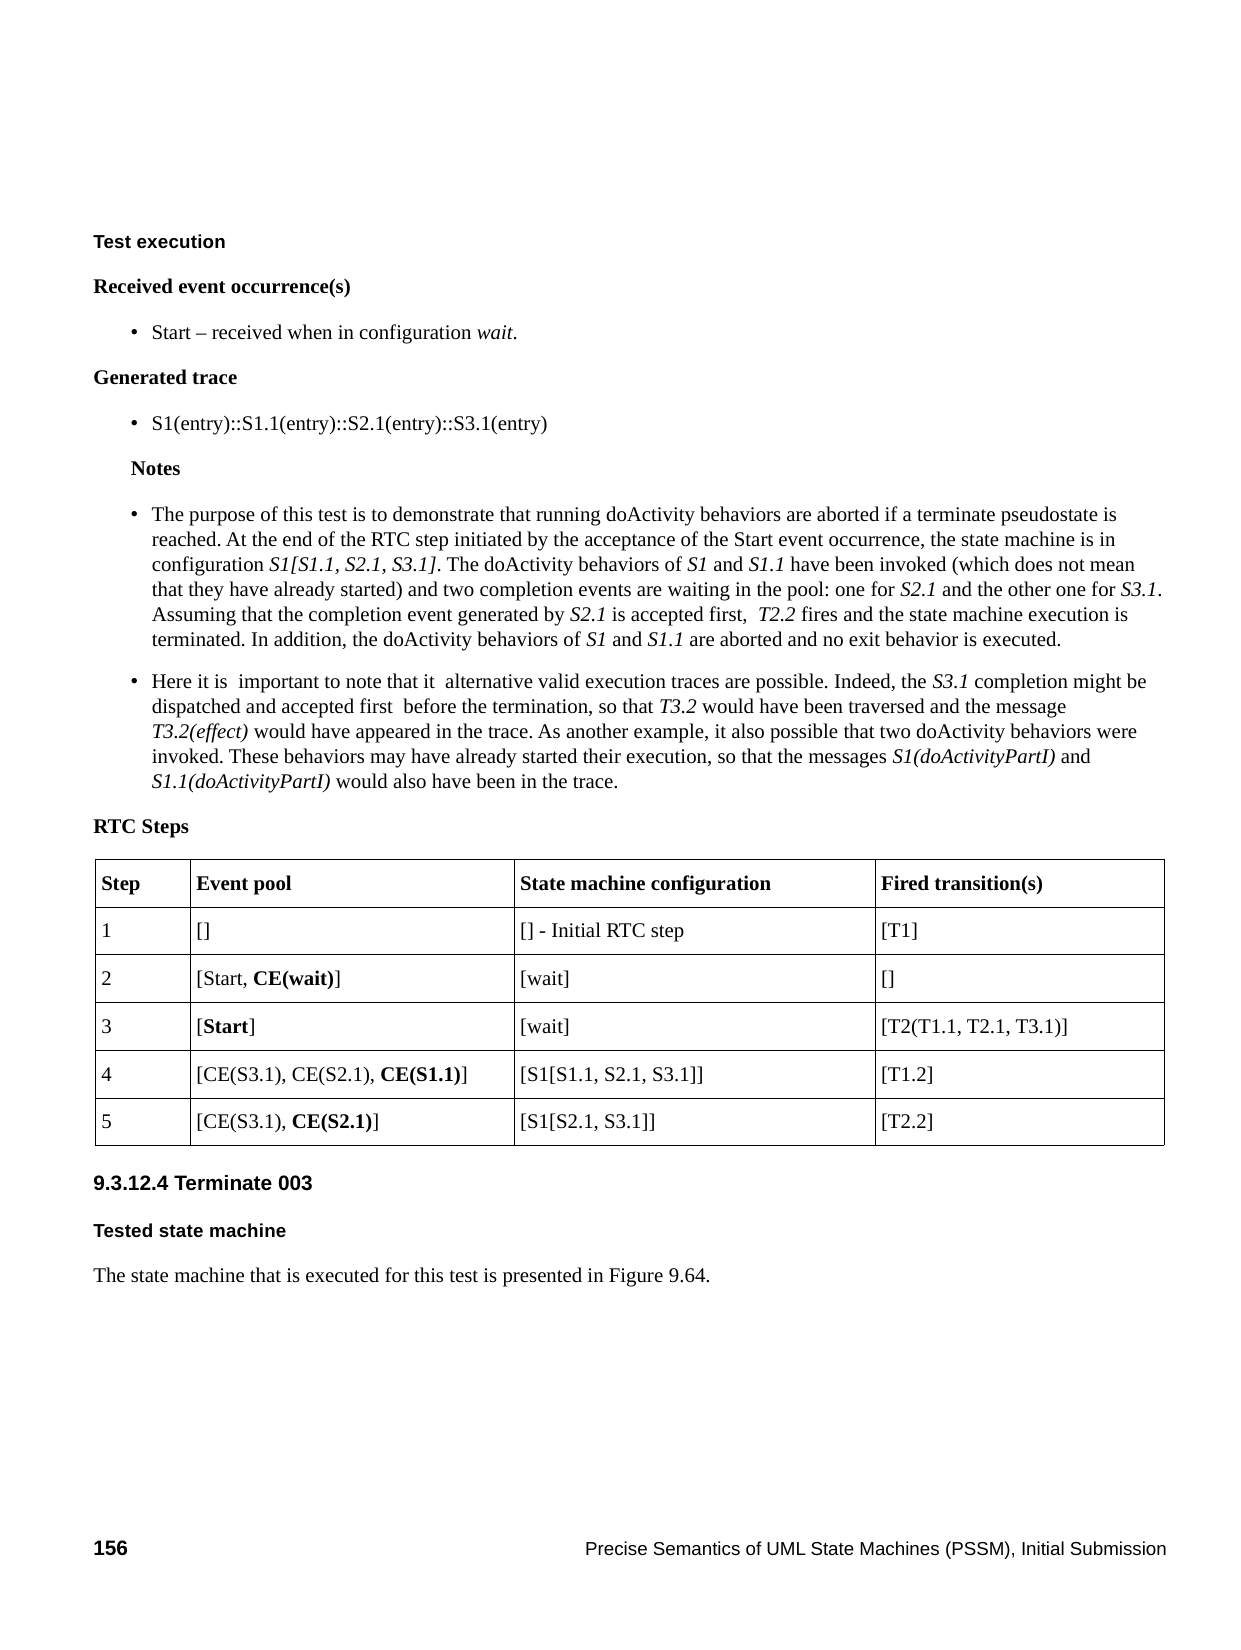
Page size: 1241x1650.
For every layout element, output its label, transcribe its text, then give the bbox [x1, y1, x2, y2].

table_cell [CE(S3.1), CE(S2.1), CE(S1.1)] [191, 1051, 514, 1097]
table_cell [T1] [876, 908, 1164, 954]
list S1(entry)::S1.1(entry)::S2.1(entry)::S3.1(entry) [131, 410, 1164, 435]
table_header Step [96, 860, 190, 907]
text Notes [131, 456, 1164, 480]
table_cell 5 [96, 1099, 190, 1145]
table_cell [T2(T1.1, T2.1, T3.1)] [876, 1003, 1164, 1050]
list Here it is important to note that it alternative valid execution traces are possible. Indeed, the S3.1 completion might be dispatched and accepted first before the termination, so that T3.2 would have been traversed and the message T3.2(effect) would have appeared in the trace. As another example, it also possible that two doActivity behaviors were invoked. These behaviors may have already started their execution, so that the messages S1(doActivityPartI) and S1.1(doActivityPartI) would also have been in the trace. [131, 668, 1164, 793]
table_cell [] - Initial RTC step [515, 908, 875, 954]
table_header Event pool [191, 860, 514, 907]
table_cell 2 [96, 955, 190, 1002]
subtitle Tested state machine [93, 1220, 1164, 1242]
text RTC Steps [93, 814, 1164, 838]
text Received event occurrence(s) [93, 274, 1164, 298]
table_cell [S1[S1.1, S2.1, S3.1]] [515, 1051, 875, 1097]
table_cell [T2.2] [876, 1099, 1164, 1145]
table_cell [] [191, 908, 514, 954]
table_cell 1 [96, 908, 190, 954]
table_cell [Start] [191, 1003, 514, 1050]
table_cell 3 [96, 1003, 190, 1050]
table_cell 4 [96, 1051, 190, 1097]
list The purpose of this test is to demonstrate that running doActivity behaviors are aborted if a terminate pseudostate is reached. At the end of the RTC step initiated by the acceptance of the Start event occurrence, the state machine is in configuration S1[S1.1, S2.1, S3.1]. The doActivity behaviors of S1 and S1.1 have been invoked (which does not mean that they have already started) and two completion events are waiting in the pool: one for S2.1 and the other one for S3.1. Assuming that the completion event generated by S2.1 is accepted first, T2.2 fires and the state machine execution is terminated. In addition, the doActivity behaviors of S1 and S1.1 are aborted and no exit behavior is executed. [131, 501, 1164, 651]
table_cell [wait] [515, 1003, 875, 1050]
table_cell [Start, CE(wait)] [191, 955, 514, 1002]
table_cell [T1.2] [876, 1051, 1164, 1097]
table_cell [S1[S2.1, S3.1]] [515, 1099, 875, 1145]
subtitle Test execution [93, 231, 1164, 253]
table_header Fired transition(s) [876, 860, 1164, 907]
table_cell [] [876, 955, 1164, 1002]
subtitle Terminate 003 [93, 1170, 1164, 1195]
table_cell [CE(S3.1), CE(S2.1)] [191, 1099, 514, 1145]
text The state machine that is executed for this test is presented in Figure 9.64. [93, 1263, 1164, 1287]
text Generated trace [93, 365, 1164, 389]
table_cell [wait] [515, 955, 875, 1002]
table_header State machine configuration [515, 860, 875, 907]
list Start – received when in configuration wait. [131, 319, 1164, 344]
